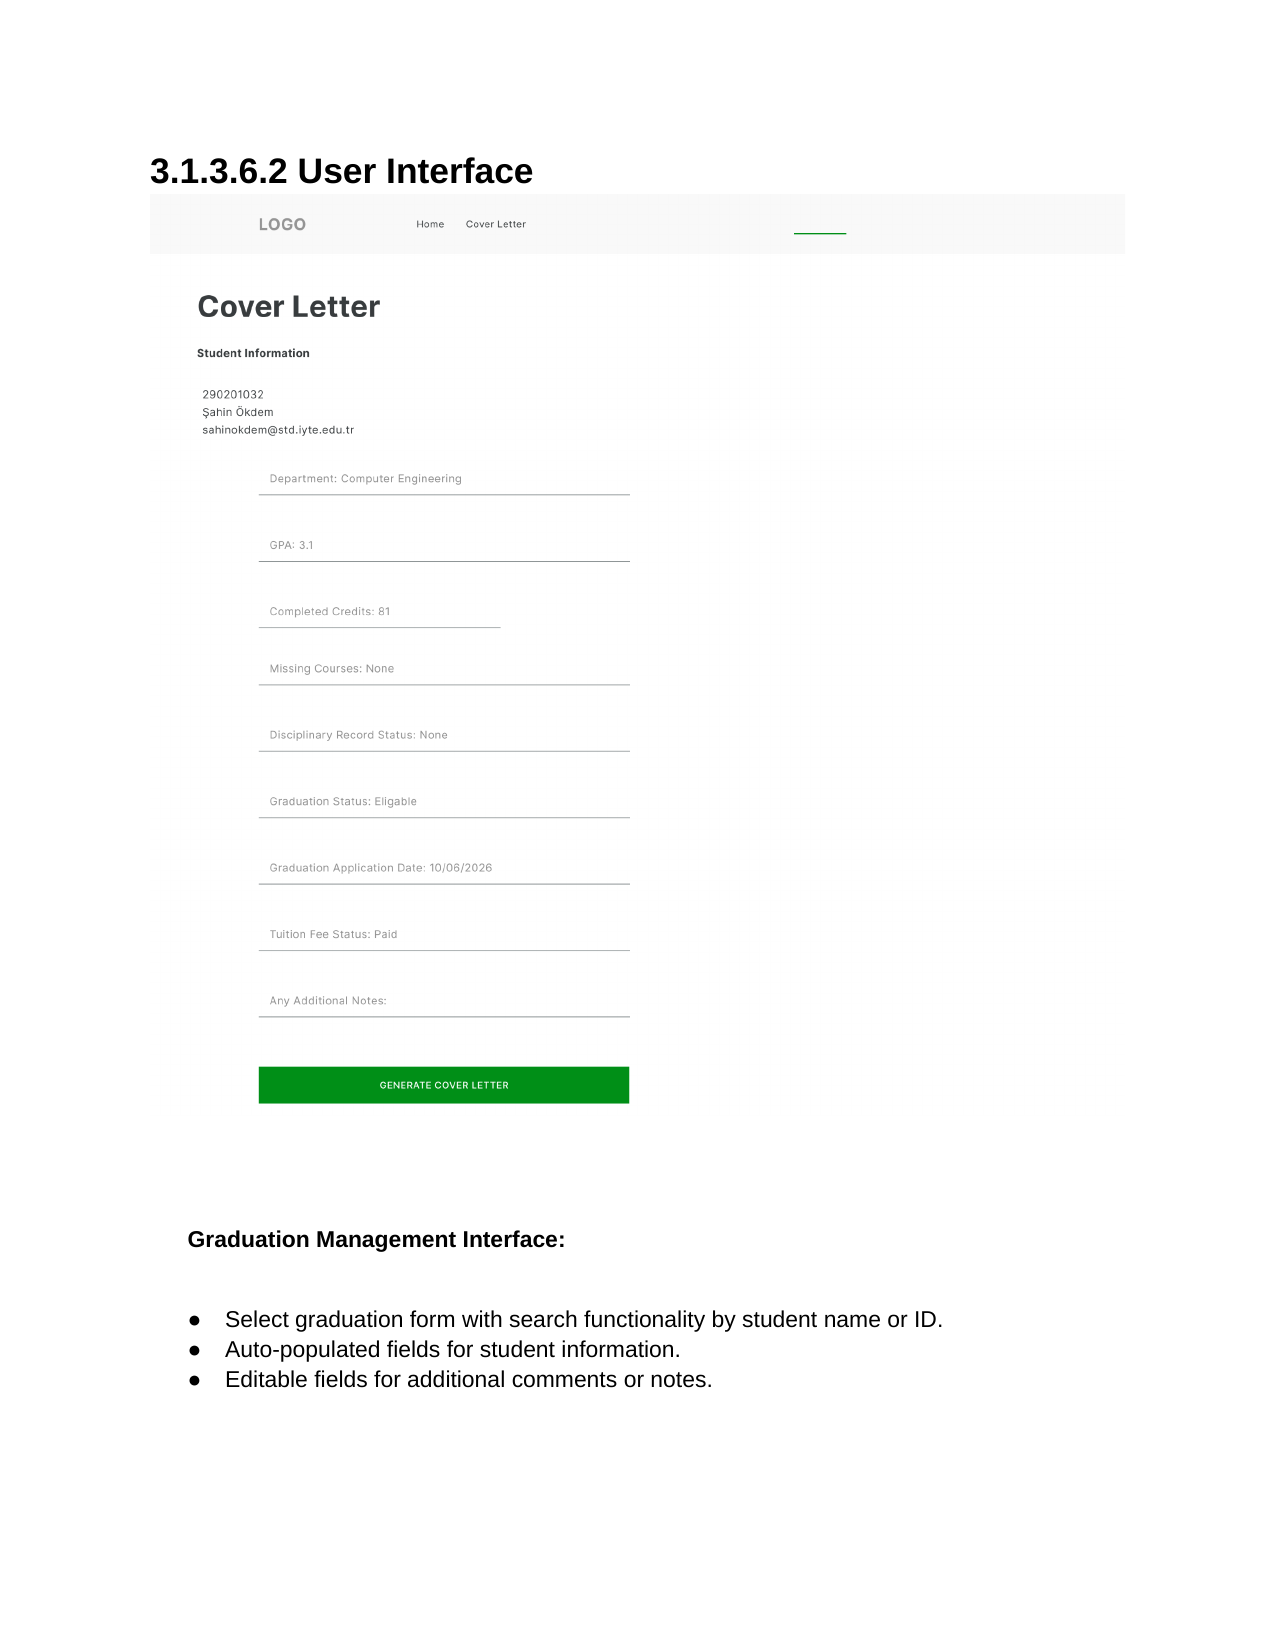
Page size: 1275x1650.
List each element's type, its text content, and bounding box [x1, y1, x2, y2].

subtitle 3.1.3.6.2 User Interface [150, 150, 1125, 194]
list Editable fields for additional comments or notes. [187, 1366, 1125, 1393]
text Graduation Management Interface: [187, 1226, 1125, 1252]
list Auto-populated fields for student information. [187, 1336, 1125, 1362]
list Select graduation form with search functionality by student name or ID. [187, 1306, 1125, 1332]
